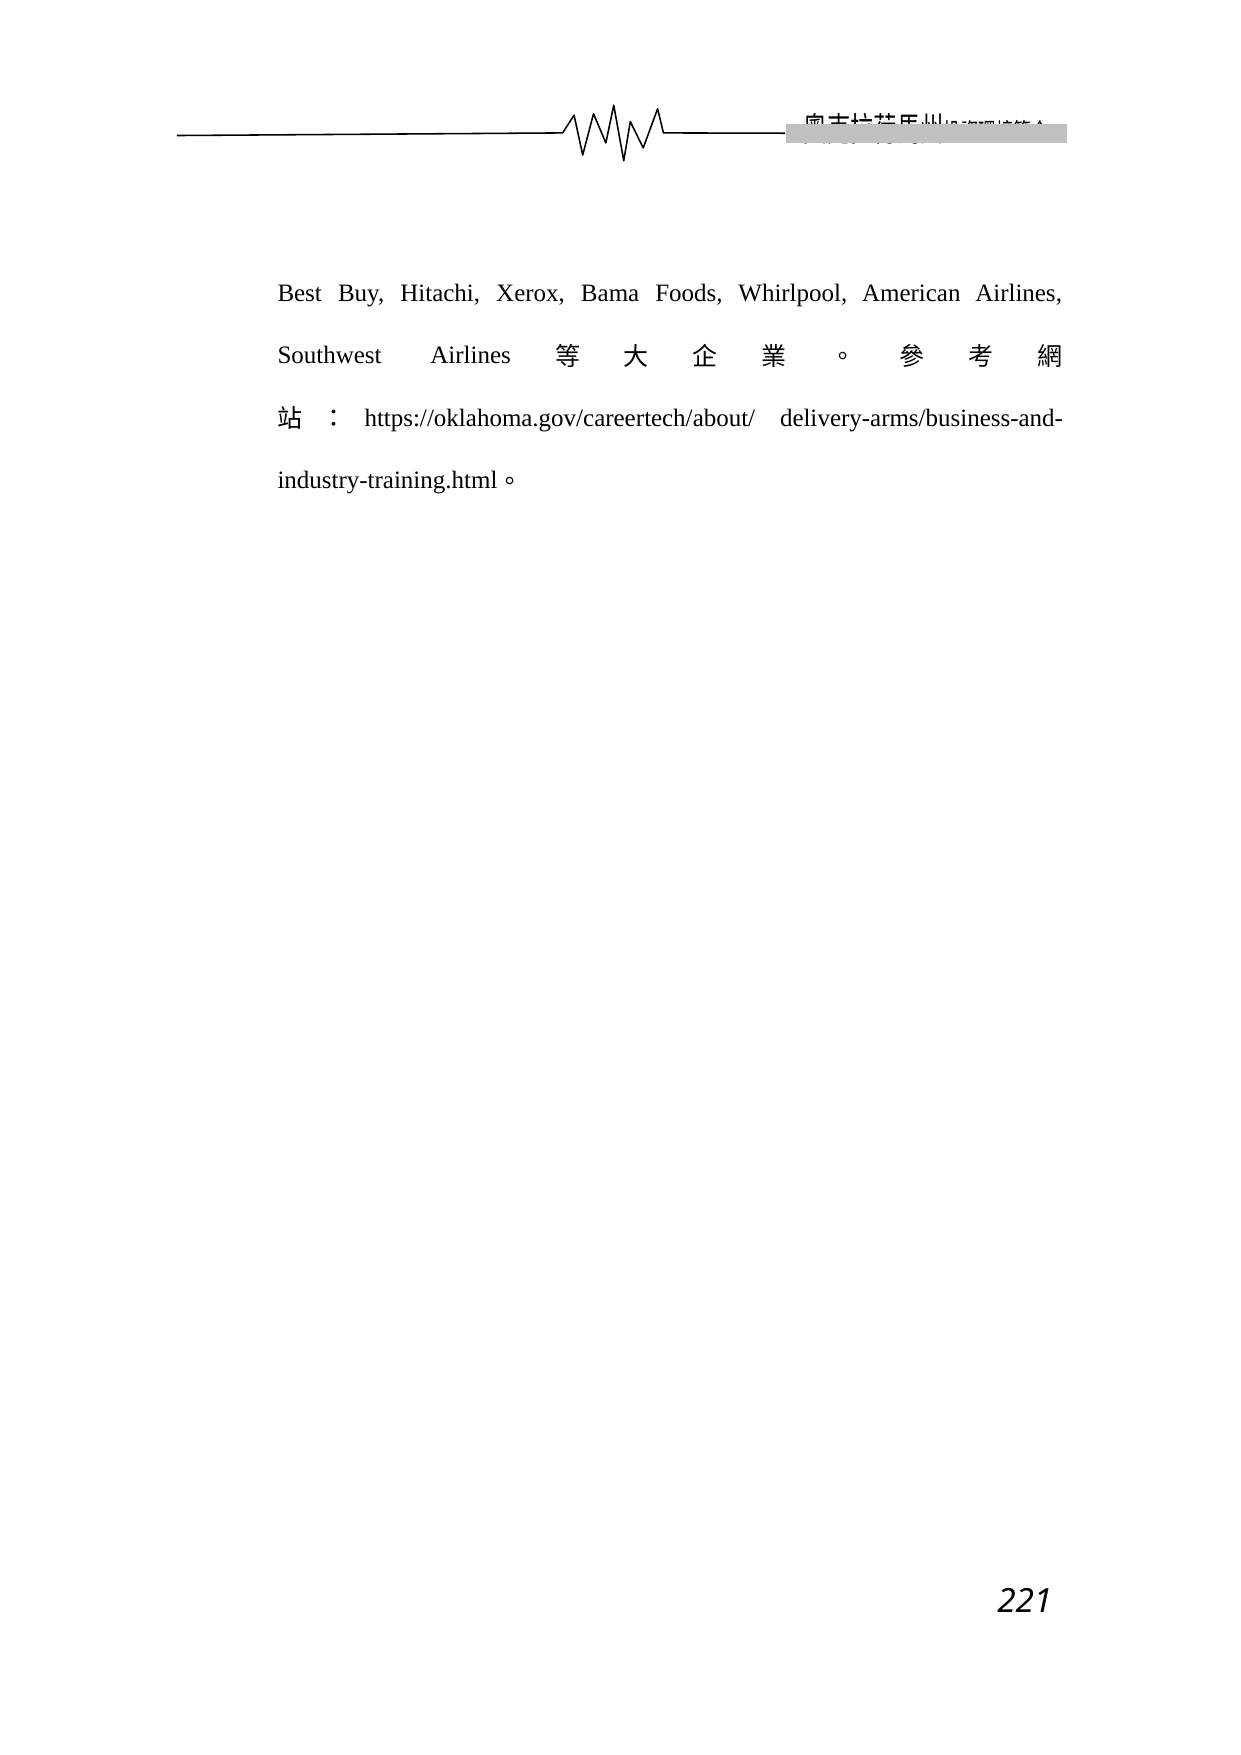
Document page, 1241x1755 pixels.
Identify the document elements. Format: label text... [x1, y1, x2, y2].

text Best Buy, Hitachi, Xerox, Bama Foods, Whirlpool, American Airlines, Southwest Airlines等大企業。參考網站：https://oklahoma.gov/careertech/about/ delivery-arms/business-and-industry-training.html。 [202, 250, 1063, 500]
